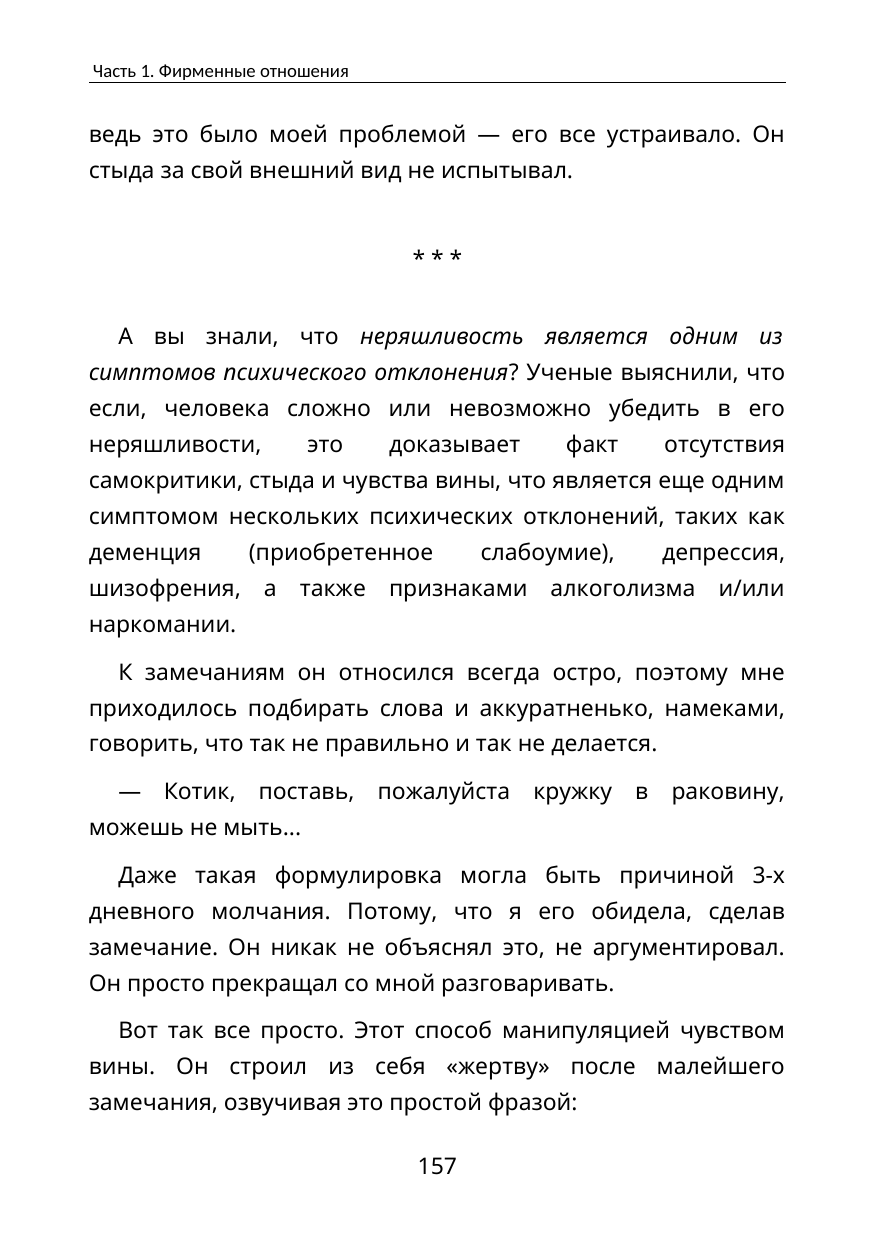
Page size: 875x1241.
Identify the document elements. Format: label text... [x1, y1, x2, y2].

text К замечаниям он относился всегда остро, поэтому мне приходилось подбирать слова и аккуратненько, намеками, говорить, что так не правильно и так не делается. [88, 656, 786, 759]
text Вот так все просто. Этот способ манипуляцией чувством вины. Он строил из себя «жертву» после малейшего замечания, озвучивая это простой фразой: [88, 1014, 786, 1117]
subtitle * * * [88, 243, 786, 274]
text Даже такая формулировка могла быть причиной 3-х дневного молчания. Потому, что я его обидела, сделав замечание. Он никак не объяснял это, не аргументировал. Он просто прекращал со мной разговаривать. [88, 859, 786, 998]
list Котик, поставь, пожалуйста кружку в раковину, можешь не мыть... [88, 775, 786, 842]
text ведь это было моей проблемой — его все устраивало. Он стыда за свой внешний вид не испытывал. [88, 118, 786, 185]
text А вы знали, что неряшливость является одним из симптомов психического отклонения? Ученые выяснили, что если, человека сложно или невозможно убедить в его неряшливости, это доказывает факт отсутствия самокритики, стыда и чувства вины, что является еще одним симптомом нескольких психических отклонений, таких как деменция (приобретенное слабоумие), депрессия, шизофрения, а также признаками алкоголизма и/или наркомании. [88, 320, 786, 639]
